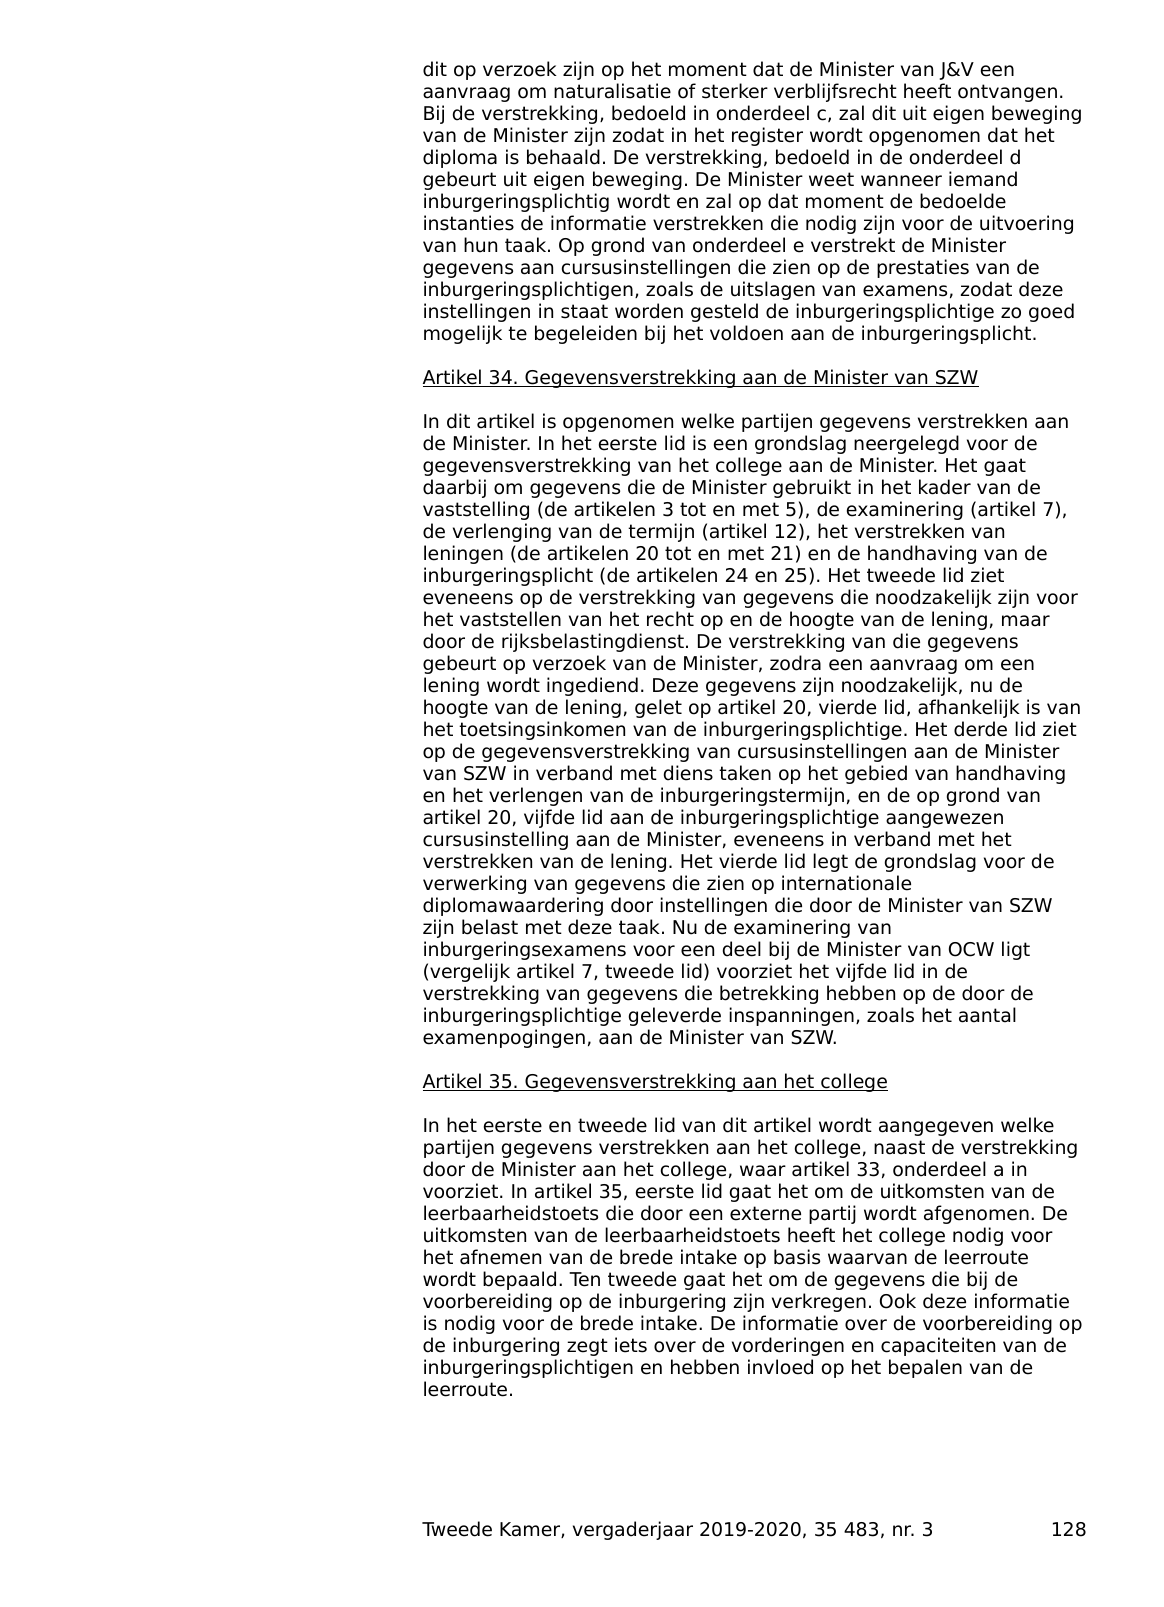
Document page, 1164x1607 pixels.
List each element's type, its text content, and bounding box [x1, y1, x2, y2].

subtitle Artikel 35. Gegevensverstrekking aan het college [422, 1071, 1087, 1093]
text In dit artikel is opgenomen welke partijen gegevens verstrekken aan de Minister. In het eerste lid is een grondslag neergelegd voor de gegevensverstrekking van het college aan de Minister. Het gaat daarbij om gegevens die de Minister gebruikt in het kader van de vaststelling (de artikelen 3 tot en met 5), de examinering (artikel 7), de verlenging van de termijn (artikel 12), het verstrekken van leningen (de artikelen 20 tot en met 21) en de handhaving van de inburgeringsplicht (de artikelen 24 en 25). Het tweede lid ziet eveneens op de verstrekking van gegevens die noodzakelijk zijn voor het vaststellen van het recht op en de hoogte van de lening, maar door de rijksbelastingdienst. De verstrekking van die gegevens gebeurt op verzoek van de Minister, zodra een aanvraag om een lening wordt ingediend. Deze gegevens zijn noodzakelijk, nu de hoogte van de lening, gelet op artikel 20, vierde lid, afhankelijk is van het toetsingsinkomen van de inburgeringsplichtige. Het derde lid ziet op de gegevensverstrekking van cursusinstellingen aan de Minister van SZW in verband met diens taken op het gebied van handhaving en het verlengen van de inburgeringstermijn, en de op grond van artikel 20, vijfde lid aan de inburgeringsplichtige aangewezen cursusinstelling aan de Minister, eveneens in verband met het verstrekken van de lening. Het vierde lid legt de grondslag voor de verwerking van gegevens die zien op internationale diplomawaardering door instellingen die door de Minister van SZW zijn belast met deze taak. Nu de examinering van inburgeringsexamens voor een deel bij de Minister van OCW ligt (vergelijk artikel 7, tweede lid) voorziet het vijfde lid in de verstrekking van gegevens die betrekking hebben op de door de inburgeringsplichtige geleverde inspanningen, zoals het aantal examenpogingen, aan de Minister van SZW. [422, 411, 1087, 1048]
text In het eerste en tweede lid van dit artikel wordt aangegeven welke partijen gegevens verstrekken aan het college, naast de verstrekking door de Minister aan het college, waar artikel 33, onderdeel a in voorziet. In artikel 35, eerste lid gaat het om de uitkomsten van de leerbaarheidstoets die door een externe partij wordt afgenomen. De uitkomsten van de leerbaarheidstoets heeft het college nodig voor het afnemen van de brede intake op basis waarvan de leerroute wordt bepaald. Ten tweede gaat het om de gegevens die bij de voorbereiding op de inburgering zijn verkregen. Ook deze informatie is nodig voor de brede intake. De informatie over de voorbereiding op de inburgering zegt iets over de vorderingen en capaciteiten van de inburgeringsplichtigen en hebben invloed op het bepalen van de leerroute. [422, 1115, 1087, 1401]
text dit op verzoek zijn op het moment dat de Minister van J&V een aanvraag om naturalisatie of sterker verblijfsrecht heeft ontvangen. Bij de verstrekking, bedoeld in onderdeel c, zal dit uit eigen beweging van de Minister zijn zodat in het register wordt opgenomen dat het diploma is behaald. De verstrekking, bedoeld in de onderdeel d gebeurt uit eigen beweging. De Minister weet wanneer iemand inburgeringsplichtig wordt en zal op dat moment de bedoelde instanties de informatie verstrekken die nodig zijn voor de uitvoering van hun taak. Op grond van onderdeel e verstrekt de Minister gegevens aan cursusinstellingen die zien op de prestaties van de inburgeringsplichtigen, zoals de uitslagen van examens, zodat deze instellingen in staat worden gesteld de inburgeringsplichtige zo goed mogelijk te begeleiden bij het voldoen aan de inburgeringsplicht. [422, 59, 1087, 345]
subtitle Artikel 34. Gegevensverstrekking aan de Minister van SZW [422, 367, 1087, 389]
